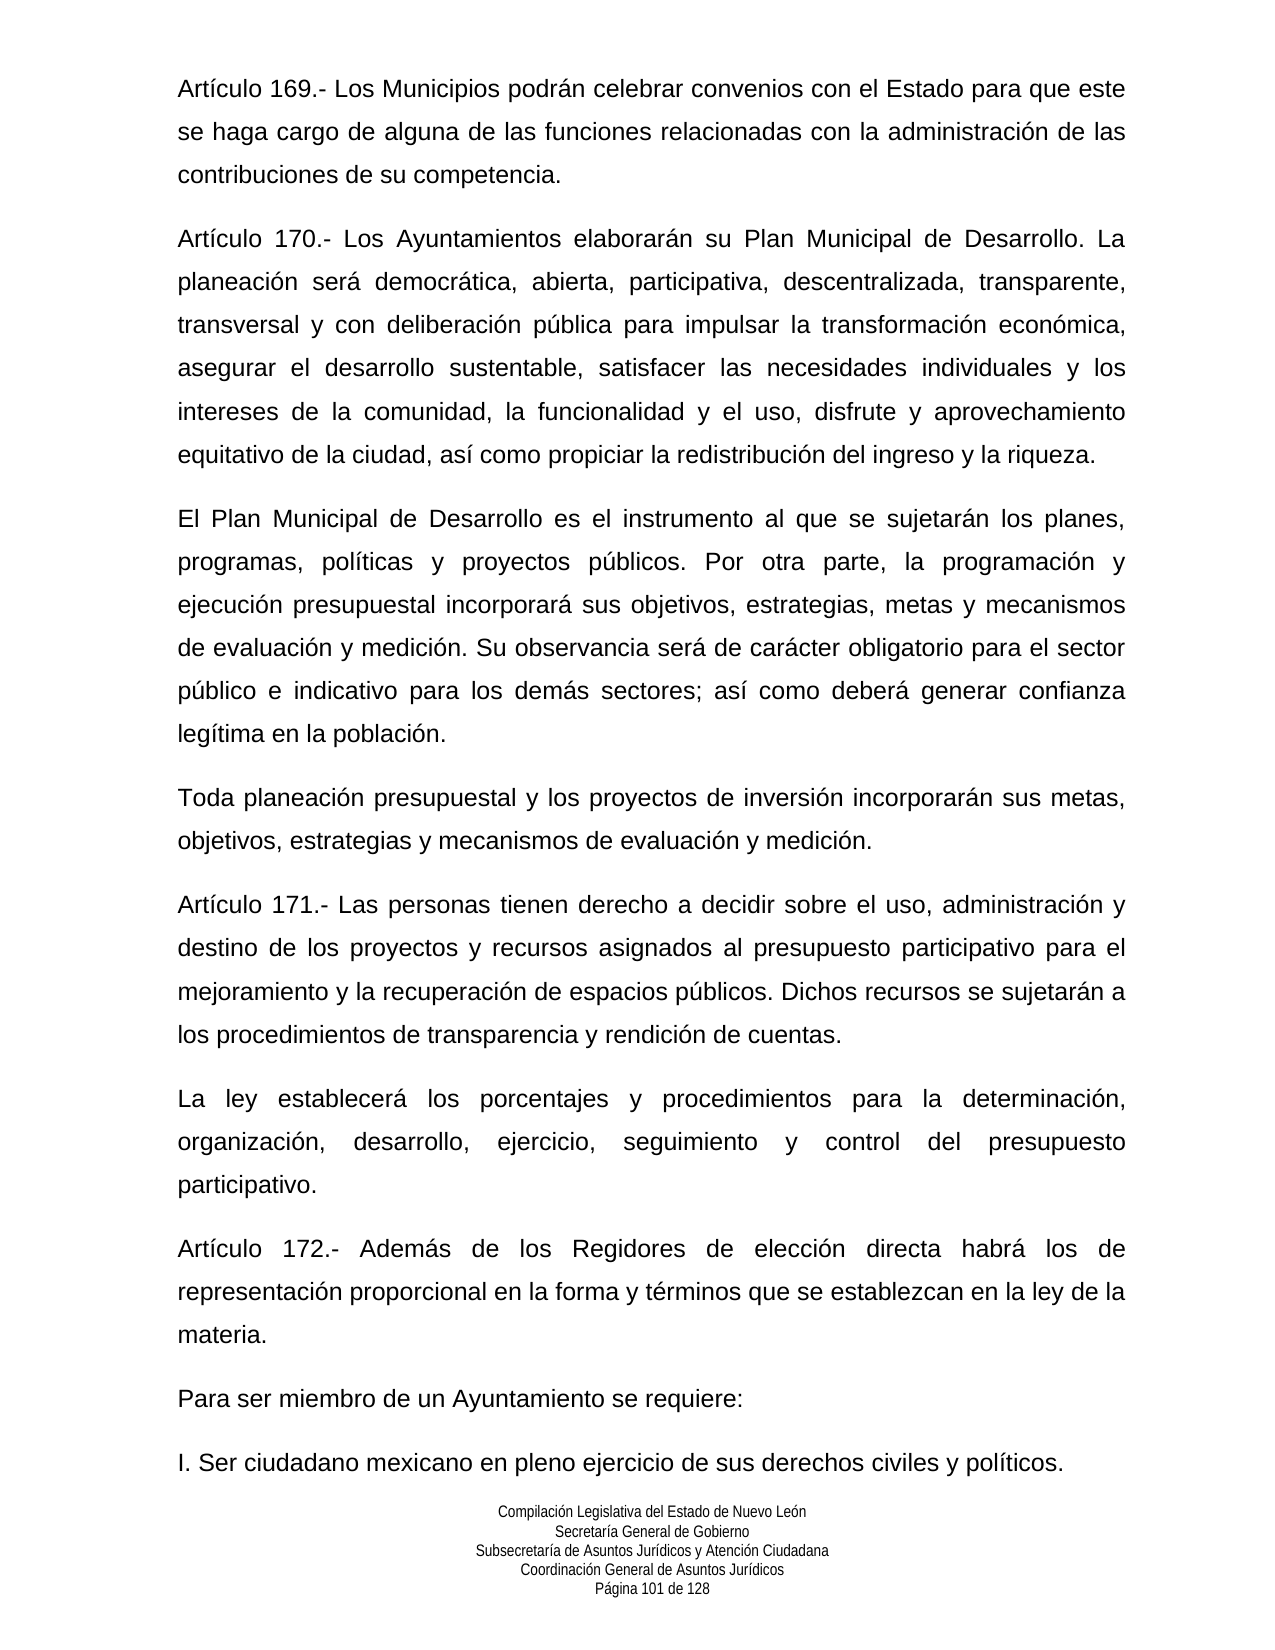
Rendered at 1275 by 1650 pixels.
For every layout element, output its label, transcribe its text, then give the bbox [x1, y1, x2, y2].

text La ley establecerá los porcentajes y procedimientos para la determinación, organización, desarrollo, ejercicio, seguimiento y control del presupuesto participativo. [177, 1084, 1127, 1199]
text Artículo 169.- Los Municipios podrán celebrar convenios con el Estado para que este se haga cargo de alguna de las funciones relacionadas con la administración de las contribuciones de su competencia. [177, 74, 1127, 189]
text Artículo 172.- Además de los Regidores de elección directa habrá los de representación proporcional en la forma y términos que se establezcan en la ley de la materia. [177, 1234, 1127, 1349]
text I. Ser ciudadano mexicano en pleno ejercicio de sus derechos civiles y políticos. [177, 1448, 1127, 1477]
text Para ser miembro de un Ayuntamiento se requiere: [177, 1384, 1127, 1413]
text Toda planeación presupuestal y los proyectos de inversión incorporarán sus metas, objetivos, estrategias y mecanismos de evaluación y medición. [177, 783, 1127, 855]
text Artículo 171.- Las personas tienen derecho a decidir sobre el uso, administración y destino de los proyectos y recursos asignados al presupuesto participativo para el mejoramiento y la recuperación de espacios públicos. Dichos recursos se sujetarán a los procedimientos de transparencia y rendición de cuentas. [177, 890, 1127, 1048]
text El Plan Municipal de Desarrollo es el instrumento al que se sujetarán los planes, programas, políticas y proyectos públicos. Por otra parte, la programación y ejecución presupuestal incorporará sus objetivos, estrategias, metas y mecanismos de evaluación y medición. Su observancia será de carácter obligatorio para el sector público e indicativo para los demás sectores; así como deberá generar confianza legítima en la población. [177, 504, 1127, 748]
text Artículo 170.- Los Ayuntamientos elaborarán su Plan Municipal de Desarrollo. La planeación será democrática, abierta, participativa, descentralizada, transparente, transversal y con deliberación pública para impulsar la transformación económica, asegurar el desarrollo sustentable, satisfacer las necesidades individuales y los intereses de la comunidad, la funcionalidad y el uso, disfrute y aprovechamiento equitativo de la ciudad, así como propiciar la redistribución del ingreso y la riqueza. [177, 224, 1127, 468]
